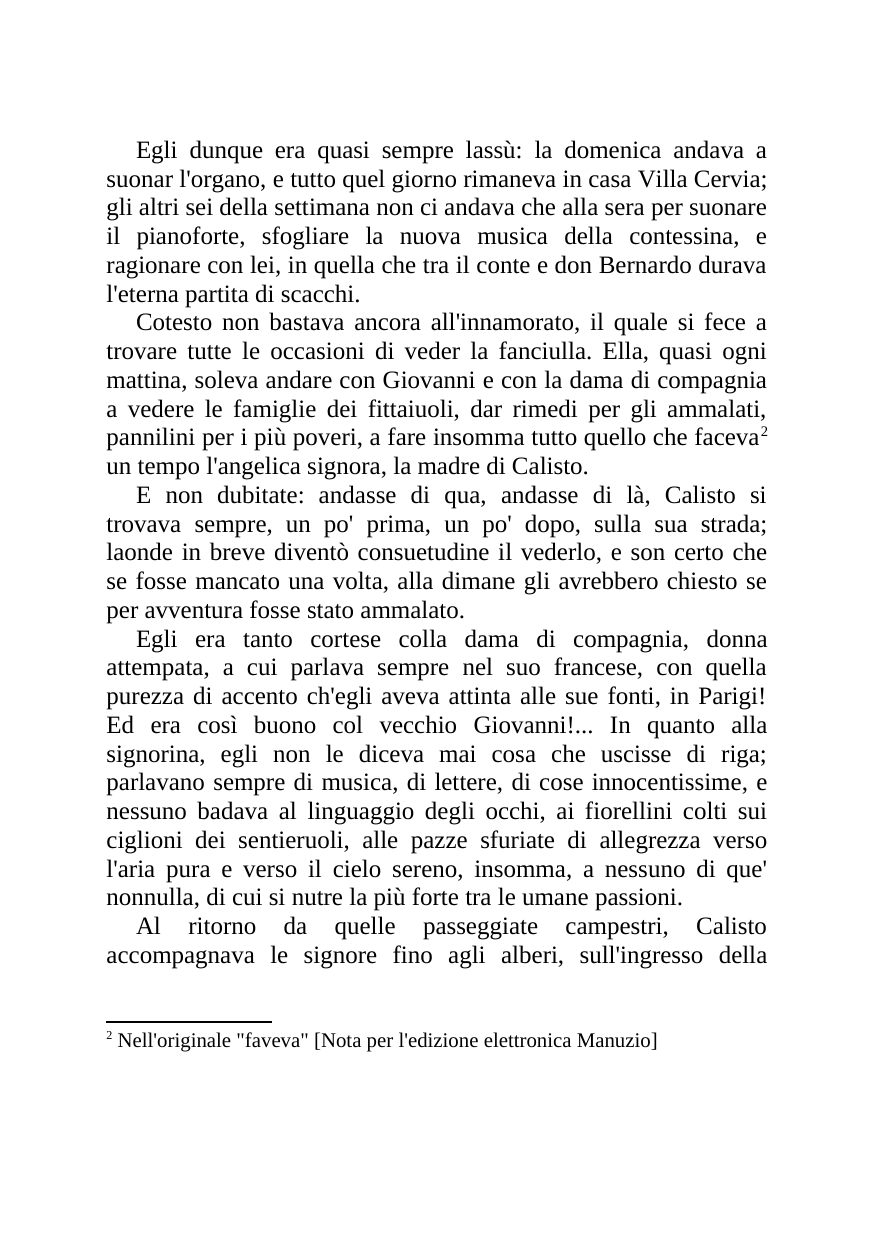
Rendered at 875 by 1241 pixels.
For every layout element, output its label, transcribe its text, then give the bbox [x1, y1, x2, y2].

text Egli era tanto cortese colla dama di compagnia, donna attempata, a cui parlava sempre nel suo francese, con quella purezza di accento ch'egli aveva attinta alle sue fonti, in Parigi! Ed era così buono col vecchio Giovanni!... In quanto alla signorina, egli non le diceva mai cosa che uscisse di riga; parlavano sempre di musica, di lettere, di cose innocentissime, e nessuno badava al linguaggio degli occhi, ai fiorellini colti sui ciglioni dei sentieruoli, alle pazze sfuriate di allegrezza verso l'aria pura e verso il cielo sereno, insomma, a nessuno di que' nonnulla, di cui si nutre la più forte tra le umane passioni. [106, 624, 768, 911]
text Al ritorno da quelle passeggiate campestri, Calisto accompagnava le signore fino agli alberi, sull'ingresso della [106, 911, 768, 969]
text Cotesto non bastava ancora all'innamorato, il quale si fece a trovare tutte le occasioni di veder la fanciulla. Ella, quasi ogni mattina, soleva andare con Giovanni e con la dama di compagnia a vedere le famiglie dei fittaiuoli, dar rimedi per gli ammalati, pannilini per i più poveri, a fare insomma tutto quello che faceva un tempo l'angelica signora, la madre di Calisto. [106, 307, 768, 480]
text Egli dunque era quasi sempre lassù: la domenica andava a suonar l'organo, e tutto quel giorno rimaneva in casa Villa Cervia; gli altri sei della settimana non ci andava che alla sera per suonare il pianoforte, sfogliare la nuova musica della contessina, e ragionare con lei, in quella che tra il conte e don Bernardo durava l'eterna partita di scacchi. [106, 135, 768, 307]
text Nell'originale "faveva" [Nota per l'edizione elettronica Manuzio] [106, 1028, 768, 1052]
text E non dubitate: andasse di qua, andasse di là, Calisto si trovava sempre, un po' prima, un po' dopo, sulla sua strada; laonde in breve diventò consuetudine il vederlo, e son certo che se fosse mancato una volta, alla dimane gli avrebbero chiesto se per avventura fosse stato ammalato. [106, 480, 768, 624]
